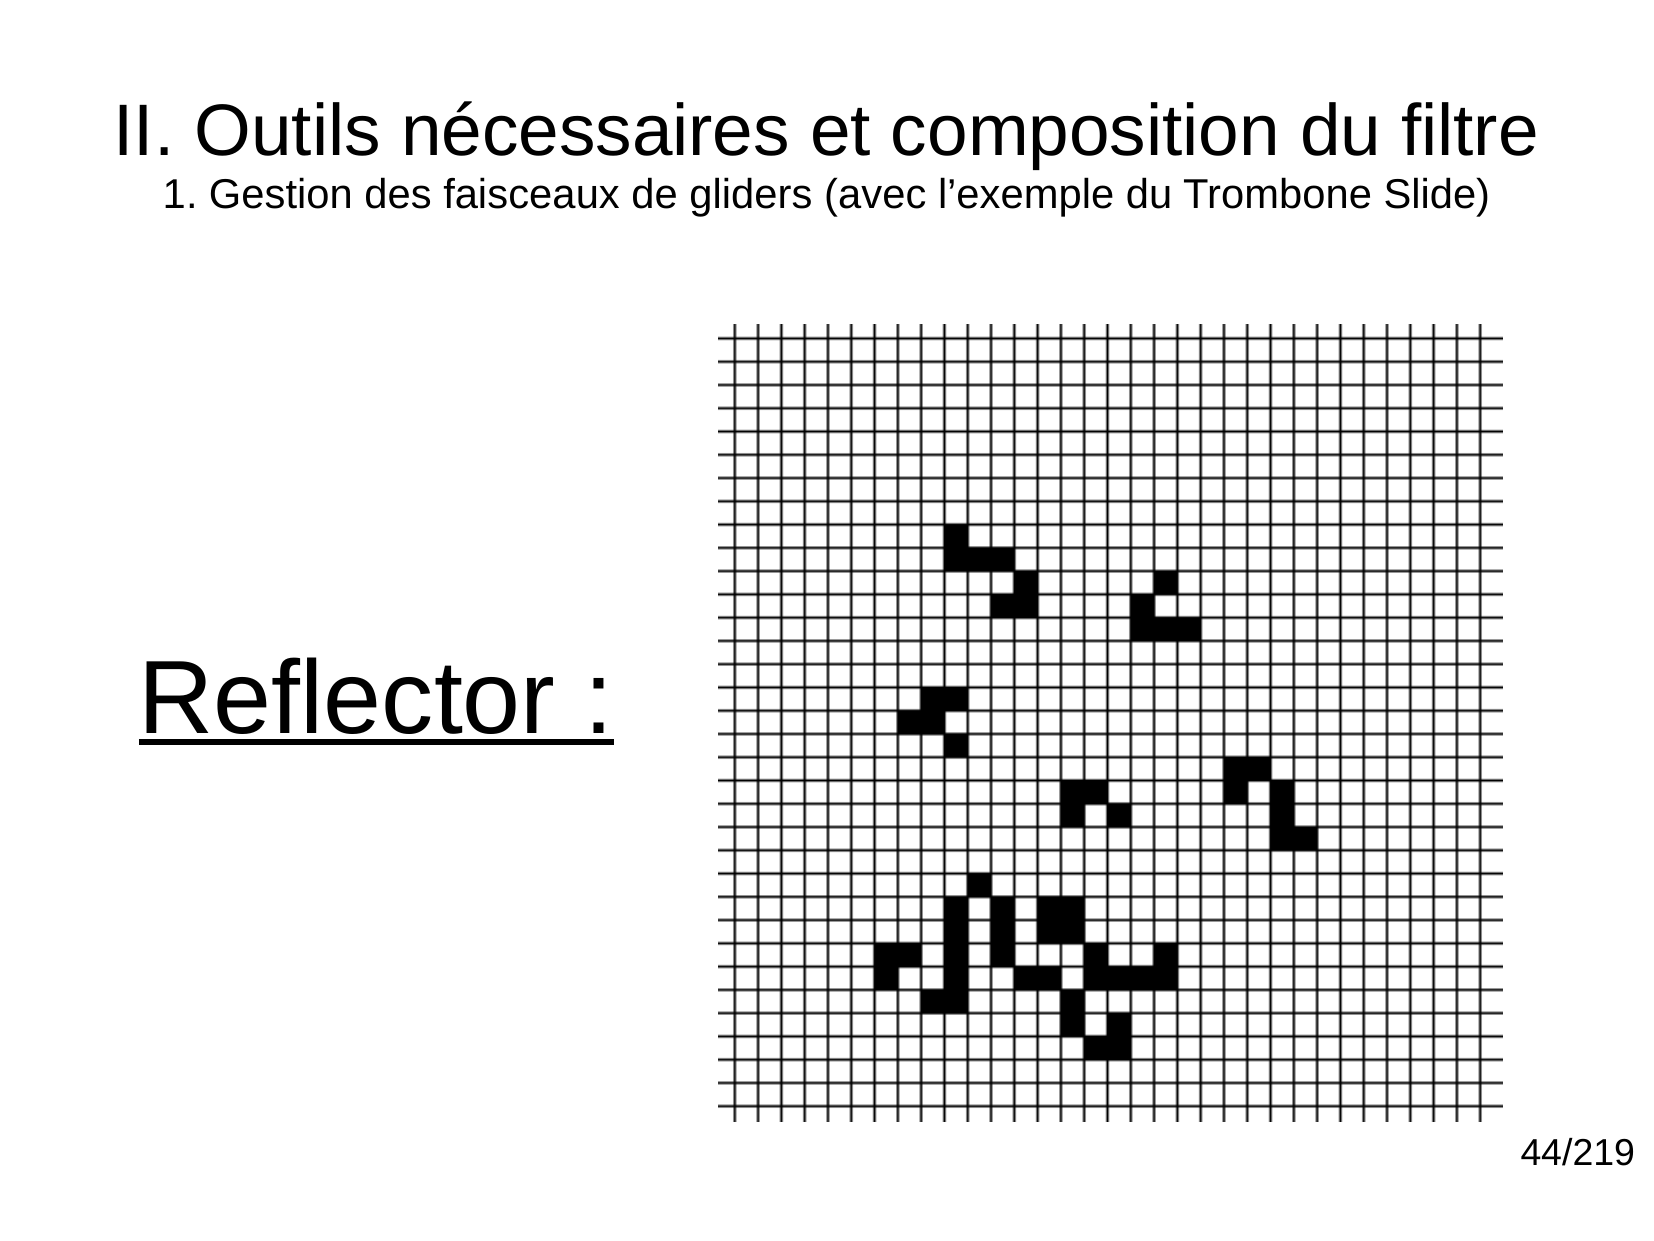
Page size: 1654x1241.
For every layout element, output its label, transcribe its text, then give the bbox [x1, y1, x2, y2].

text_box <number>/219 [1505, 1124, 1654, 1182]
title II. Outils nécessaires et composition du filtre 1. Gestion des faisceaux de gliders (avec l’exemple du Trombone Slide) [0, 30, 1654, 276]
text_box Reflector : [124, 631, 629, 763]
picture [718, 324, 1503, 1123]
